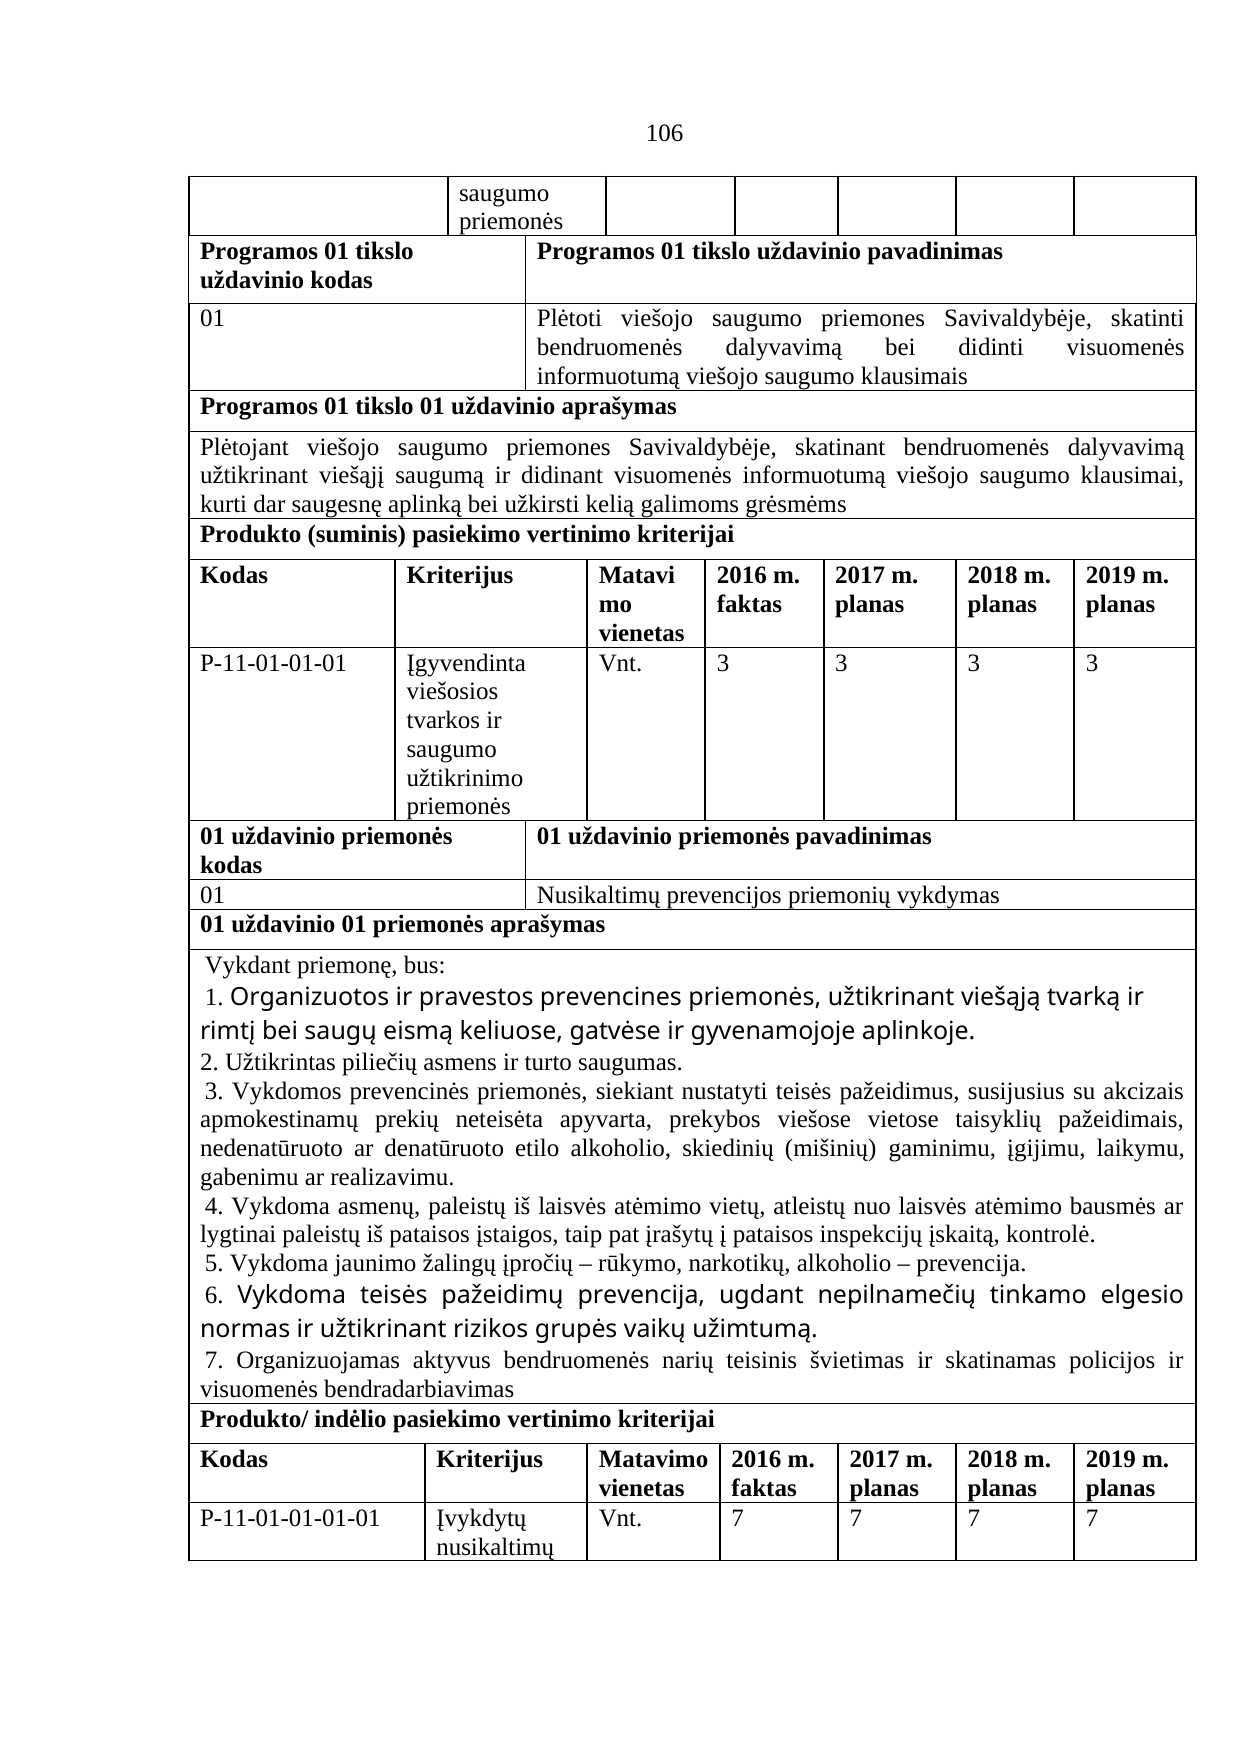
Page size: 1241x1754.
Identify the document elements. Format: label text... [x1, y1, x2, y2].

table_cell 7 [1075, 1503, 1195, 1560]
table_cell 01 uždavinio priemonės pavadinimas [526, 821, 1195, 879]
table_cell Kodas [190, 1444, 424, 1502]
table_cell Nusikaltimų prevencijos priemonių vykdymas [526, 880, 1195, 908]
table_cell 2019 m. planas [1075, 1444, 1195, 1502]
table_cell Įgyvendinta viešosios tvarkos ir saugumo užtikrinimo priemonės [396, 648, 586, 820]
table_cell [190, 177, 447, 235]
table_cell 01 uždavinio 01 priemonės aprašymas [190, 910, 1195, 949]
table_cell 2018 m. planas [957, 560, 1073, 647]
table_cell 2016 m. faktas [721, 1444, 837, 1502]
table_cell 7 [839, 1503, 955, 1560]
table_cell Plėtojant viešojo saugumo priemones Savivaldybėje, skatinant bendruomenės dalyvavimą užtikrinant viešąjį saugumą ir didinant visuomenės informuotumą viešojo saugumo klausimai, kurti dar saugesnę aplinką bei užkirsti kelią galimoms grėsmėms [190, 432, 1195, 518]
table_cell [839, 177, 955, 235]
table_cell Programos 01 tikslo 01 uždavinio aprašymas [190, 391, 1195, 431]
table_cell Matavimo vienetas [588, 560, 704, 647]
table_cell 7 [721, 1503, 837, 1560]
table_cell Produkto (suminis) pasiekimo vertinimo kriterijai [190, 519, 1195, 559]
table_cell Matavimo vienetas [588, 1444, 719, 1502]
table_cell 3 [957, 648, 1073, 820]
table_cell Programos 01 tikslo uždavinio kodas [189, 236, 525, 302]
table_cell Plėtoti viešojo saugumo priemones Savivaldybėje, skatinti bendruomenės dalyvavimą bei didinti visuomenės informuotumą viešojo saugumo klausimais [526, 304, 1195, 390]
table_cell [957, 177, 1073, 235]
table_cell Programos 01 tikslo uždavinio pavadinimas [526, 236, 1196, 302]
table_cell P-11-01-01-01 [190, 648, 394, 820]
table_cell Vnt. [588, 648, 704, 820]
table_cell Vnt. [588, 1503, 719, 1560]
table_cell 2017 m. planas [839, 1444, 955, 1502]
table_cell Kriterijus [426, 1444, 586, 1502]
table_cell saugumo priemonės [449, 177, 605, 235]
table_cell Vykdant priemonę, bus: 1. Organizuotos ir pravestos prevencines priemonės, užtikrinant viešąją tvarką ir rimtį bei saugų eismą keliuose, gatvėse ir gyvenamojoje aplinkoje. 2. Užtikrintas piliečių asmens ir turto saugumas. 3. Vykdomos prevencinės priemonės, siekiant nustatyti teisės pažeidimus, susijusius su akcizais apmokestinamų prekių neteisėta apyvarta, prekybos viešose vietose taisyklių pažeidimais, nedenatūruoto ar denatūruoto etilo alkoholio, skiedinių (mišinių) gaminimu, įgijimu, laikymu, gabenimu ar realizavimu. 4. Vykdoma asmenų, paleistų iš laisvės atėmimo vietų, atleistų nuo laisvės atėmimo bausmės ar lygtinai paleistų iš pataisos įstaigos, taip pat įrašytų į pataisos inspekcijų įskaitą, kontrolė. 5. Vykdoma jaunimo žalingų įpročių – rūkymo, narkotikų, alkoholio – prevencija. 6. Vykdoma teisės pažeidimų prevencija, ugdant nepilnamečių tinkamo elgesio normas ir užtikrinant rizikos grupės vaikų užimtumą. 7. Organizuojamas aktyvus bendruomenės narių teisinis švietimas ir skatinamas policijos ir visuomenės bendradarbiavimas [190, 950, 1195, 1403]
table_cell P-11-01-01-01-01 [190, 1503, 424, 1560]
table_cell [607, 177, 734, 235]
table_cell Kriterijus [396, 560, 586, 647]
table_cell 01 [190, 880, 525, 908]
table_cell 2019 m. planas [1075, 560, 1195, 647]
table_cell 01 uždavinio priemonės kodas [190, 821, 525, 879]
table_cell Produkto/ indėlio pasiekimo vertinimo kriterijai [190, 1404, 1195, 1443]
table_cell [736, 177, 837, 235]
table_cell 3 [1075, 648, 1195, 820]
table_cell 3 [706, 648, 823, 820]
table_cell [1075, 177, 1195, 235]
table_cell Įvykdytų nusikaltimų [426, 1503, 586, 1560]
table_cell Kodas [190, 560, 394, 647]
table_cell 01 [190, 304, 525, 390]
table_cell 7 [957, 1503, 1073, 1560]
table_cell 3 [825, 648, 955, 820]
table_cell 2018 m. planas [957, 1444, 1073, 1502]
table_cell 2016 m. faktas [706, 560, 823, 647]
table_cell 2017 m. planas [825, 560, 955, 647]
